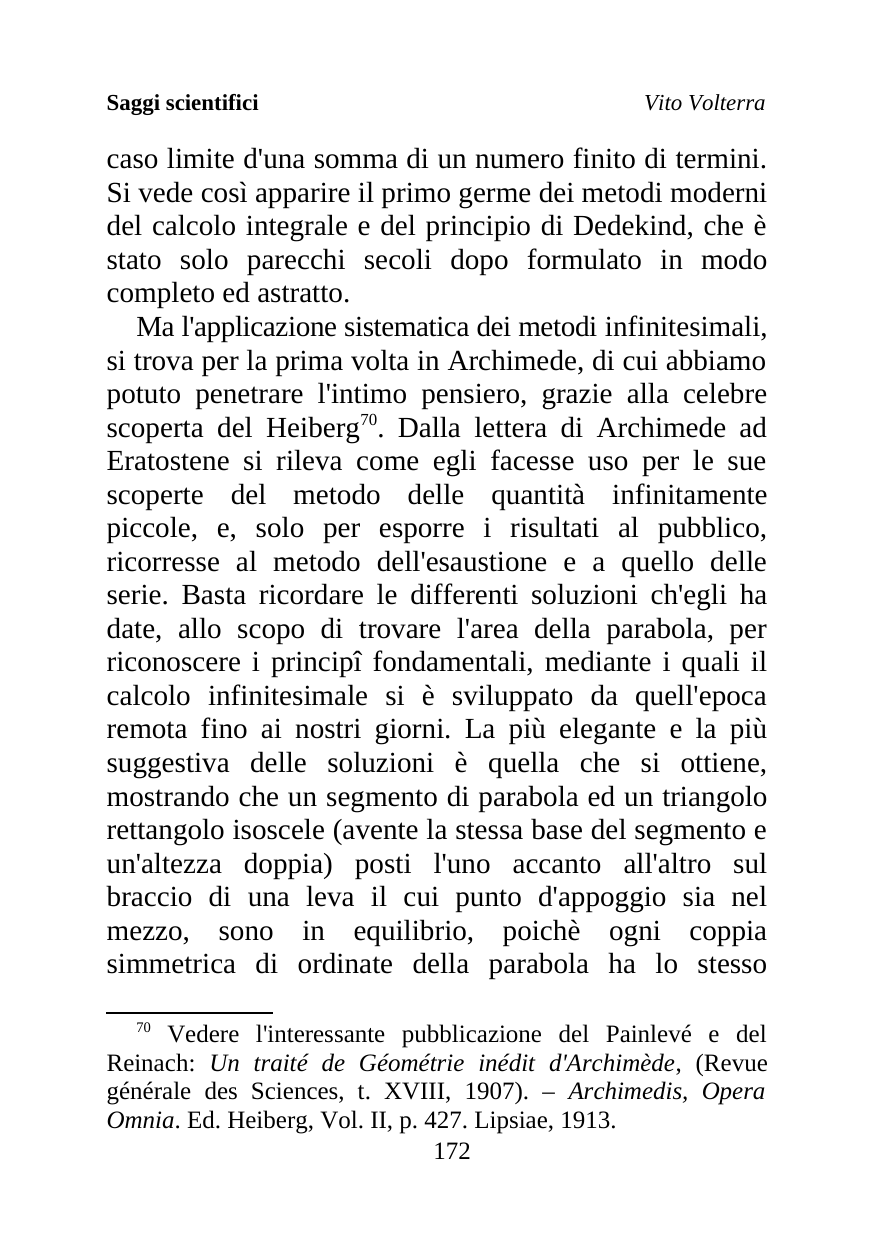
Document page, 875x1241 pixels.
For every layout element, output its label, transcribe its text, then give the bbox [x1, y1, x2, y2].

text Vedere l'interessante pubblicazione del Painlevé e del Reinach: Un traité de Géométrie inédit d'Archimède, (Revue générale des Sciences, t. XVIII, 1907). – Archimedis, Opera Omnia. Ed. Heiberg, Vol. II, p. 427. Lipsiae, 1913. [106, 1019, 768, 1134]
text caso limite d'una somma di un numero finito di termini. Si vede così apparire il primo germe dei metodi moderni del calcolo integrale e del principio di Dedekind, che è stato solo parecchi secoli dopo formulato in modo completo ed astratto. [106, 141, 768, 309]
text Ma l'applicazione sistematica dei metodi infinitesimali, si trova per la prima volta in Archimede, di cui abbiamo potuto penetrare l'intimo pensiero, grazie alla celebre scoperta del Heiberg. Dalla lettera di Archimede ad Eratostene si rileva come egli facesse uso per le sue scoperte del metodo delle quantità infinitamente piccole, e, solo per esporre i risultati al pubblico, ricorresse al metodo dell'esaustione e a quello delle serie. Basta ricordare le differenti soluzioni ch'egli ha date, allo scopo di trovare l'area della parabola, per riconoscere i principî fondamentali, mediante i quali il calcolo infinitesimale si è sviluppato da quell'epoca remota fino ai nostri giorni. La più elegante e la più suggestiva delle soluzioni è quella che si ottiene, mostrando che un segmento di parabola ed un triangolo rettangolo isoscele (avente la stessa base del segmento e un'altezza doppia) posti l'uno accanto all'altro sul braccio di una leva il cui punto d'appoggio sia nel mezzo, sono in equilibrio, poichè ogni coppia simmetrica di ordinate della parabola ha lo stesso [106, 309, 768, 980]
